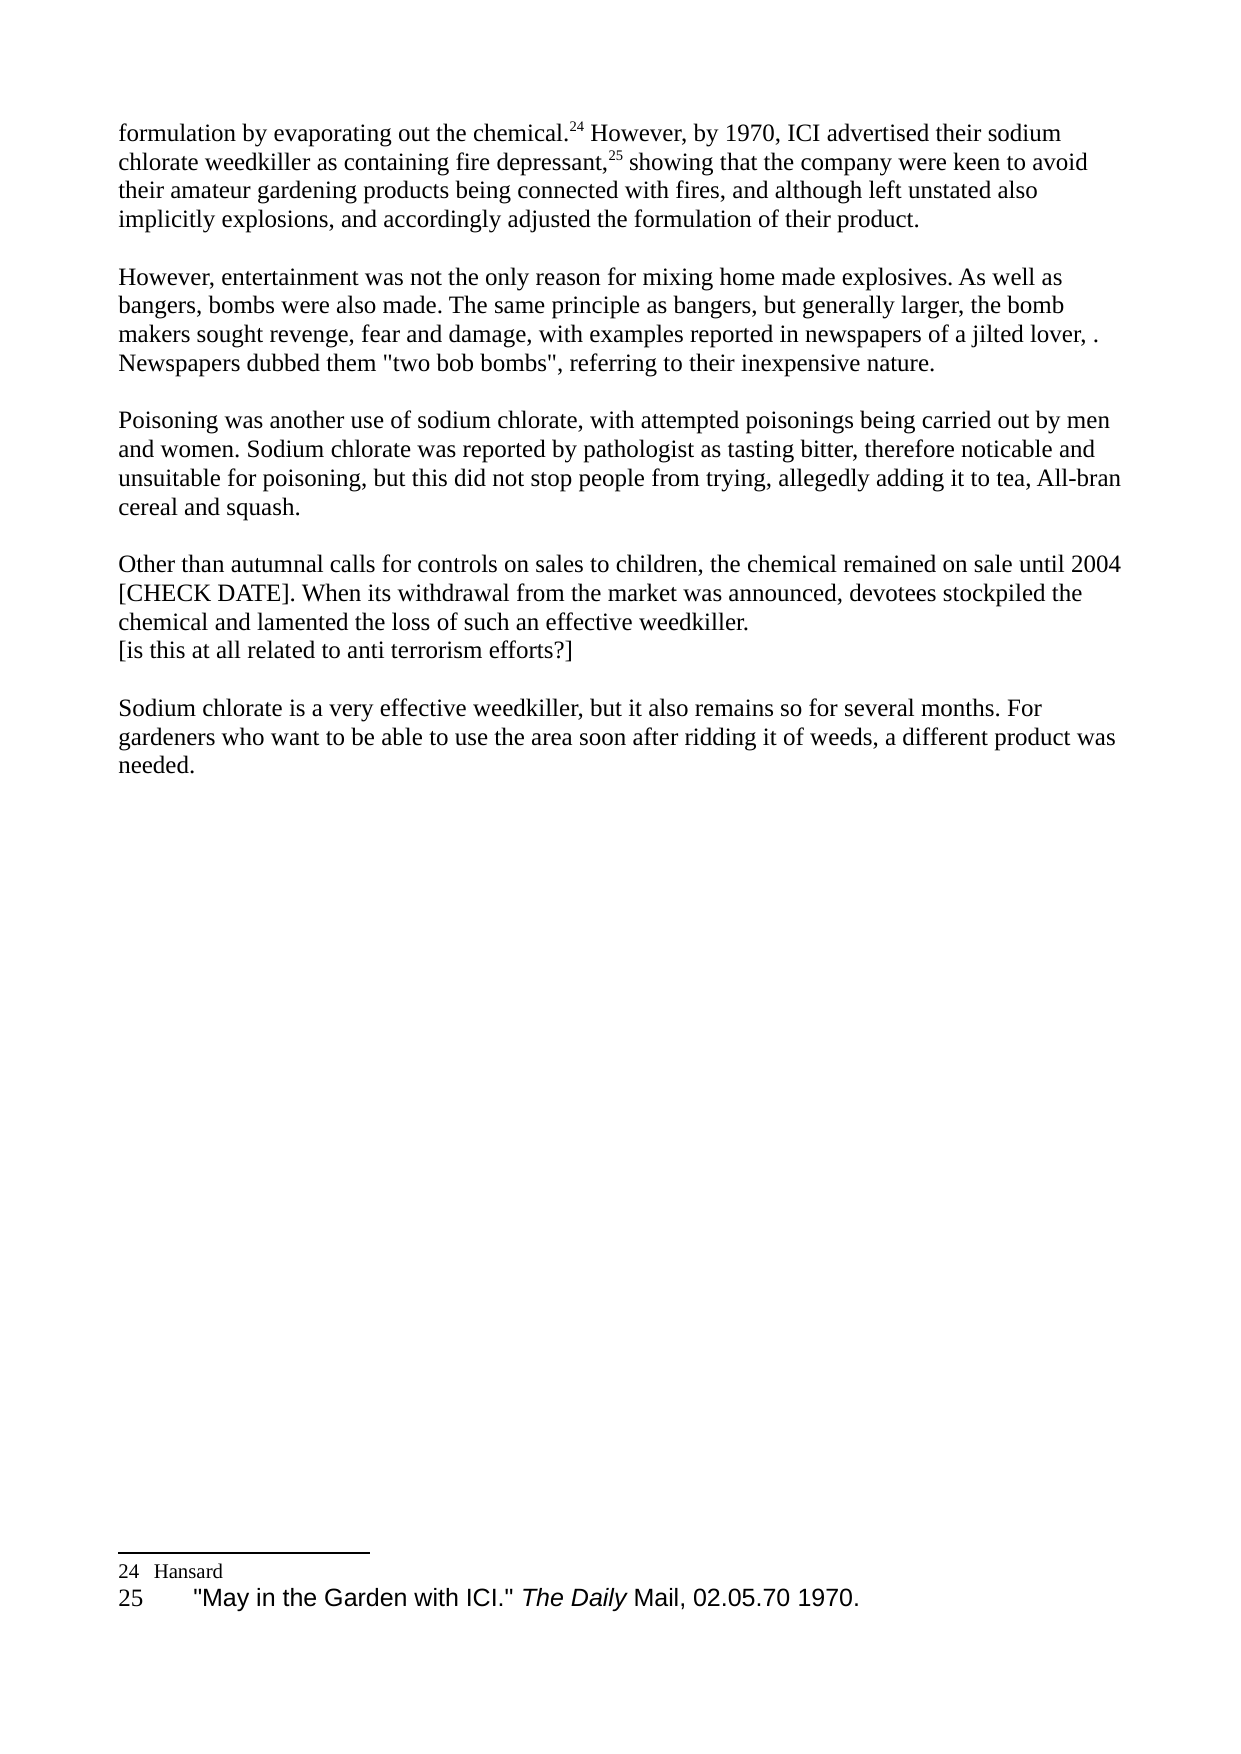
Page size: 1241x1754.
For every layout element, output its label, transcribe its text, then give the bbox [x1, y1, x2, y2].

text Poisoning was another use of sodium chlorate, with attempted poisonings being carried out by men and women. Sodium chlorate was reported by pathologist as tasting bitter, therefore noticable and unsuitable for poisoning, but this did not stop people from trying, allegedly adding it to tea, All-bran cereal and squash. [118, 406, 1122, 521]
text formulation by evaporating out the chemical. However, by 1970, ICI advertised their sodium chlorate weedkiller as containing fire depressant, showing that the company were keen to avoid their amateur gardening products being connected with fires, and although left unstated also implicitly explosions, and accordingly adjusted the formulation of their product. [118, 118, 1122, 233]
text [is this at all related to anti terrorism efforts?] [118, 636, 1122, 664]
text Other than autumnal calls for controls on sales to children, the chemical remained on sale until 2004 [CHECK DATE]. When its withdrawal from the market was announced, devotees stockpiled the chemical and lamented the loss of such an effective weedkiller. [118, 549, 1122, 636]
text However, entertainment was not the only reason for mixing home made explosives. As well as bangers, bombs were also made. The same principle as bangers, but generally larger, the bomb makers sought revenge, fear and damage, with examples reported in newspapers of a jilted lover, . Newspapers dubbed them "two bob bombs", referring to their inexpensive nature. [118, 262, 1122, 377]
text Sodium chlorate is a very effective weedkiller, but it also remains so for several months. For gardeners who want to be able to use the area soon after ridding it of weeds, a different product was needed. [118, 693, 1122, 779]
text Hansard [118, 1559, 1122, 1583]
text "May in the Garden with ICI." The Daily Mail, 02.05.70 1970. [118, 1583, 1122, 1612]
